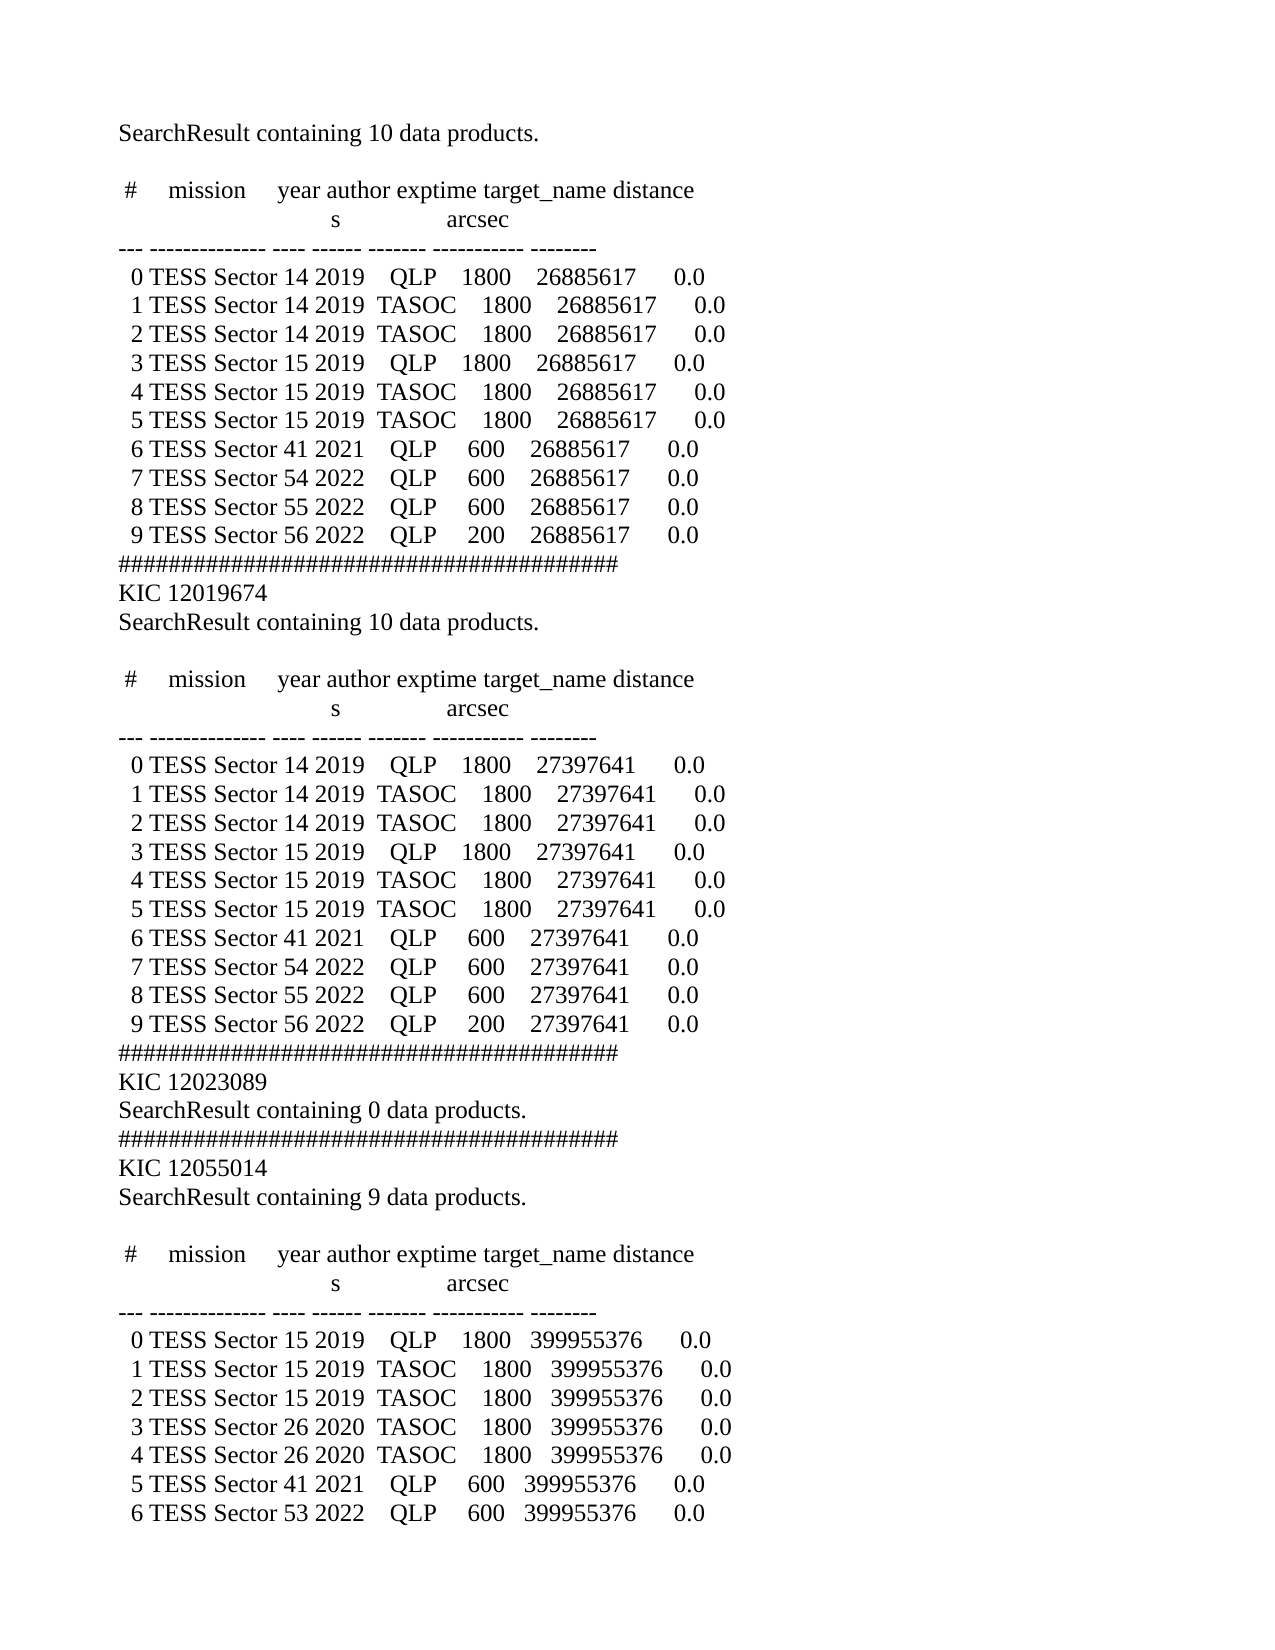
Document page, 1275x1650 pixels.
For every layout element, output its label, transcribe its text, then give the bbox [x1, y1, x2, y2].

text SearchResult containing 9 data products. [118, 1182, 1157, 1211]
text # mission year author exptime target_name distance [118, 664, 1157, 693]
text KIC 12023089 [118, 1067, 1157, 1096]
text ######################################## [118, 1124, 1157, 1153]
text --- -------------- ---- ------ ------- ----------- -------- [118, 233, 1157, 262]
text 4 TESS Sector 26 2020 TASOC 1800 399955376 0.0 [118, 1441, 1157, 1469]
text ######################################## [118, 1038, 1157, 1067]
text 1 TESS Sector 14 2019 TASOC 1800 26885617 0.0 [118, 291, 1157, 319]
text 2 TESS Sector 15 2019 TASOC 1800 399955376 0.0 [118, 1383, 1157, 1412]
text 5 TESS Sector 41 2021 QLP 600 399955376 0.0 [118, 1469, 1157, 1498]
text --- -------------- ---- ------ ------- ----------- -------- [118, 1297, 1157, 1326]
text 5 TESS Sector 15 2019 TASOC 1800 26885617 0.0 [118, 406, 1157, 434]
text 9 TESS Sector 56 2022 QLP 200 27397641 0.0 [118, 1009, 1157, 1038]
text 2 TESS Sector 14 2019 TASOC 1800 27397641 0.0 [118, 808, 1157, 837]
text ######################################## [118, 549, 1157, 578]
text 3 TESS Sector 15 2019 QLP 1800 26885617 0.0 [118, 348, 1157, 377]
text 1 TESS Sector 14 2019 TASOC 1800 27397641 0.0 [118, 779, 1157, 808]
text 5 TESS Sector 15 2019 TASOC 1800 27397641 0.0 [118, 894, 1157, 923]
text --- -------------- ---- ------ ------- ----------- -------- [118, 722, 1157, 751]
text # mission year author exptime target_name distance [118, 1239, 1157, 1268]
text 4 TESS Sector 15 2019 TASOC 1800 27397641 0.0 [118, 866, 1157, 894]
text 0 TESS Sector 14 2019 QLP 1800 27397641 0.0 [118, 751, 1157, 779]
text 0 TESS Sector 15 2019 QLP 1800 399955376 0.0 [118, 1326, 1157, 1354]
text 6 TESS Sector 41 2021 QLP 600 26885617 0.0 [118, 434, 1157, 463]
text 7 TESS Sector 54 2022 QLP 600 27397641 0.0 [118, 952, 1157, 981]
text s arcsec [118, 1268, 1157, 1297]
text 3 TESS Sector 26 2020 TASOC 1800 399955376 0.0 [118, 1412, 1157, 1441]
text KIC 12055014 [118, 1153, 1157, 1182]
text 2 TESS Sector 14 2019 TASOC 1800 26885617 0.0 [118, 319, 1157, 348]
text 8 TESS Sector 55 2022 QLP 600 27397641 0.0 [118, 981, 1157, 1009]
text s arcsec [118, 693, 1157, 722]
text 0 TESS Sector 14 2019 QLP 1800 26885617 0.0 [118, 262, 1157, 291]
text SearchResult containing 10 data products. [118, 118, 1157, 147]
text 6 TESS Sector 53 2022 QLP 600 399955376 0.0 [118, 1498, 1157, 1527]
text KIC 12019674 [118, 578, 1157, 607]
text 9 TESS Sector 56 2022 QLP 200 26885617 0.0 [118, 521, 1157, 549]
text s arcsec [118, 204, 1157, 233]
text 4 TESS Sector 15 2019 TASOC 1800 26885617 0.0 [118, 377, 1157, 406]
text 3 TESS Sector 15 2019 QLP 1800 27397641 0.0 [118, 837, 1157, 866]
text SearchResult containing 0 data products. [118, 1096, 1157, 1124]
text 8 TESS Sector 55 2022 QLP 600 26885617 0.0 [118, 492, 1157, 521]
text # mission year author exptime target_name distance [118, 176, 1157, 204]
text 6 TESS Sector 41 2021 QLP 600 27397641 0.0 [118, 923, 1157, 952]
text 7 TESS Sector 54 2022 QLP 600 26885617 0.0 [118, 463, 1157, 492]
text 1 TESS Sector 15 2019 TASOC 1800 399955376 0.0 [118, 1354, 1157, 1383]
text SearchResult containing 10 data products. [118, 607, 1157, 636]
